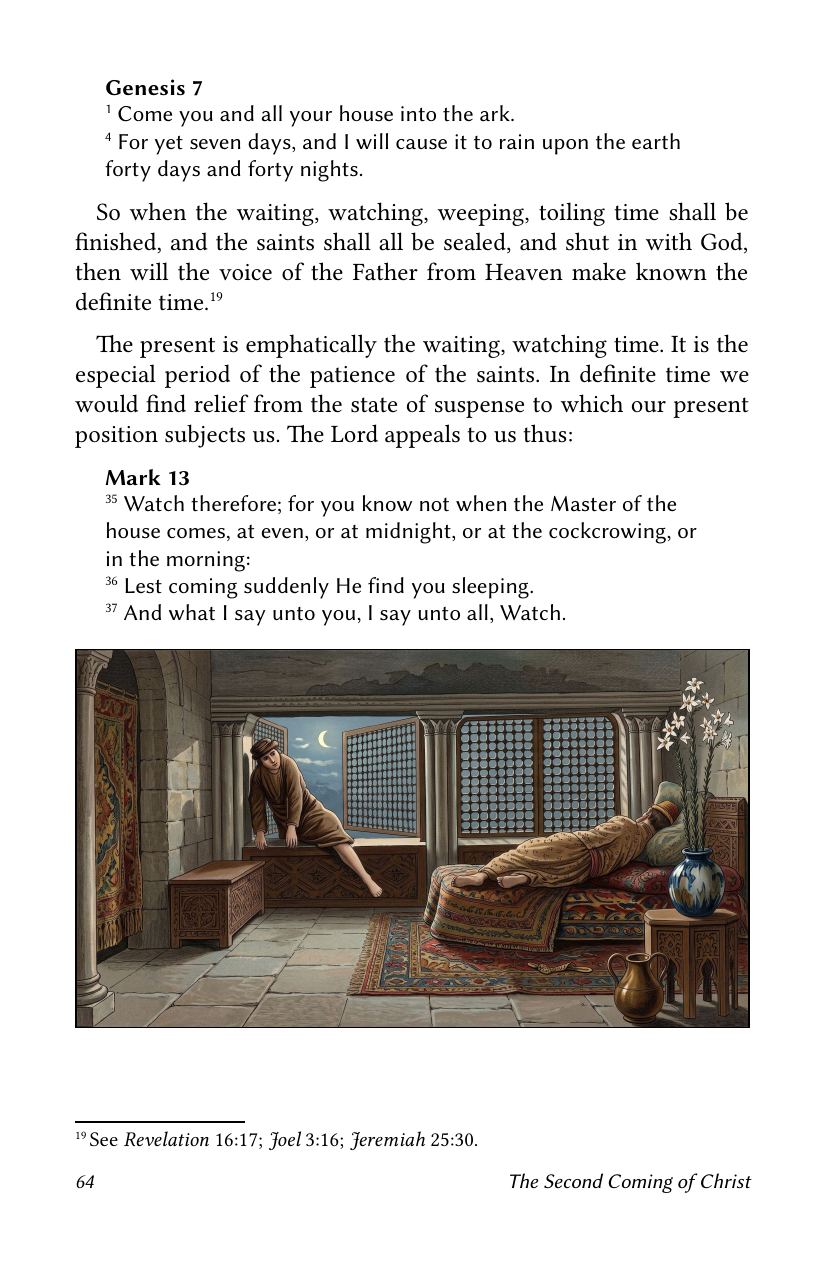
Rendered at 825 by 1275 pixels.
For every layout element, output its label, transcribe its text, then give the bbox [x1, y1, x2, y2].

text The present is emphatically the waiting, watching time. It is the especial period of the patience of the saints. In definite time we would find relief from the state of suspense to which our present position subjects us. The Lord appeals to us thus: [75, 330, 750, 448]
text So when the waiting, watching, weeping, toiling time shall be finished, and the saints shall all be sealed, and shut in with God, then will the voice of the Father from Heaven make known the definite time. [75, 198, 750, 317]
text See Revelation 16:17; Joel 3:16; Jeremiah 25:30. [75, 1128, 750, 1152]
text 1 Come you and all your house into the ark. [105, 101, 720, 127]
text 37 And what I say unto you, I say unto all, Watch. [105, 600, 720, 626]
text Genesis 7 [105, 75, 750, 101]
text 4 For yet seven days, and I will cause it to rain upon the earth forty days and forty nights. [105, 128, 720, 182]
picture [77, 650, 748, 1027]
text 36 Lest coming suddenly He find you sleeping. [105, 573, 720, 599]
text 35 Watch therefore; for you know not when the Master of the house comes, at even, or at midnight, or at the cockcrowing, or in the morning: [105, 491, 720, 572]
text Mark 13 [105, 464, 750, 491]
